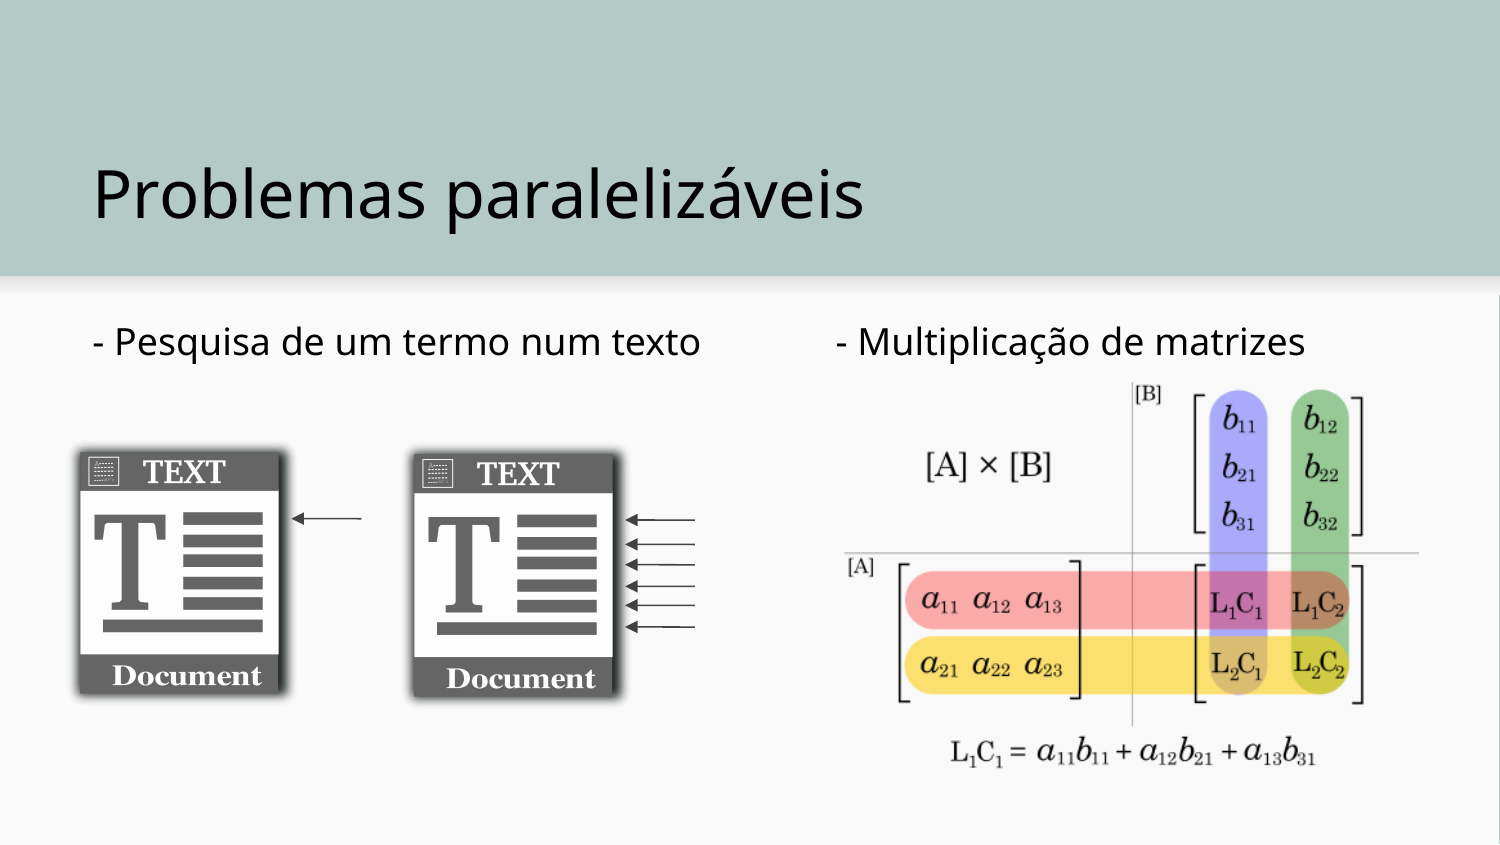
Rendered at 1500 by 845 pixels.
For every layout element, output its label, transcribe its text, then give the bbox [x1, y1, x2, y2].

picture [828, 382, 1419, 791]
picture [399, 440, 634, 712]
title Problemas paralelizáveis [77, 121, 1427, 248]
picture [65, 438, 300, 709]
list - Multiplicação de matrizes [820, 303, 1427, 693]
list - Pesquisa de um termo num texto [77, 303, 751, 693]
